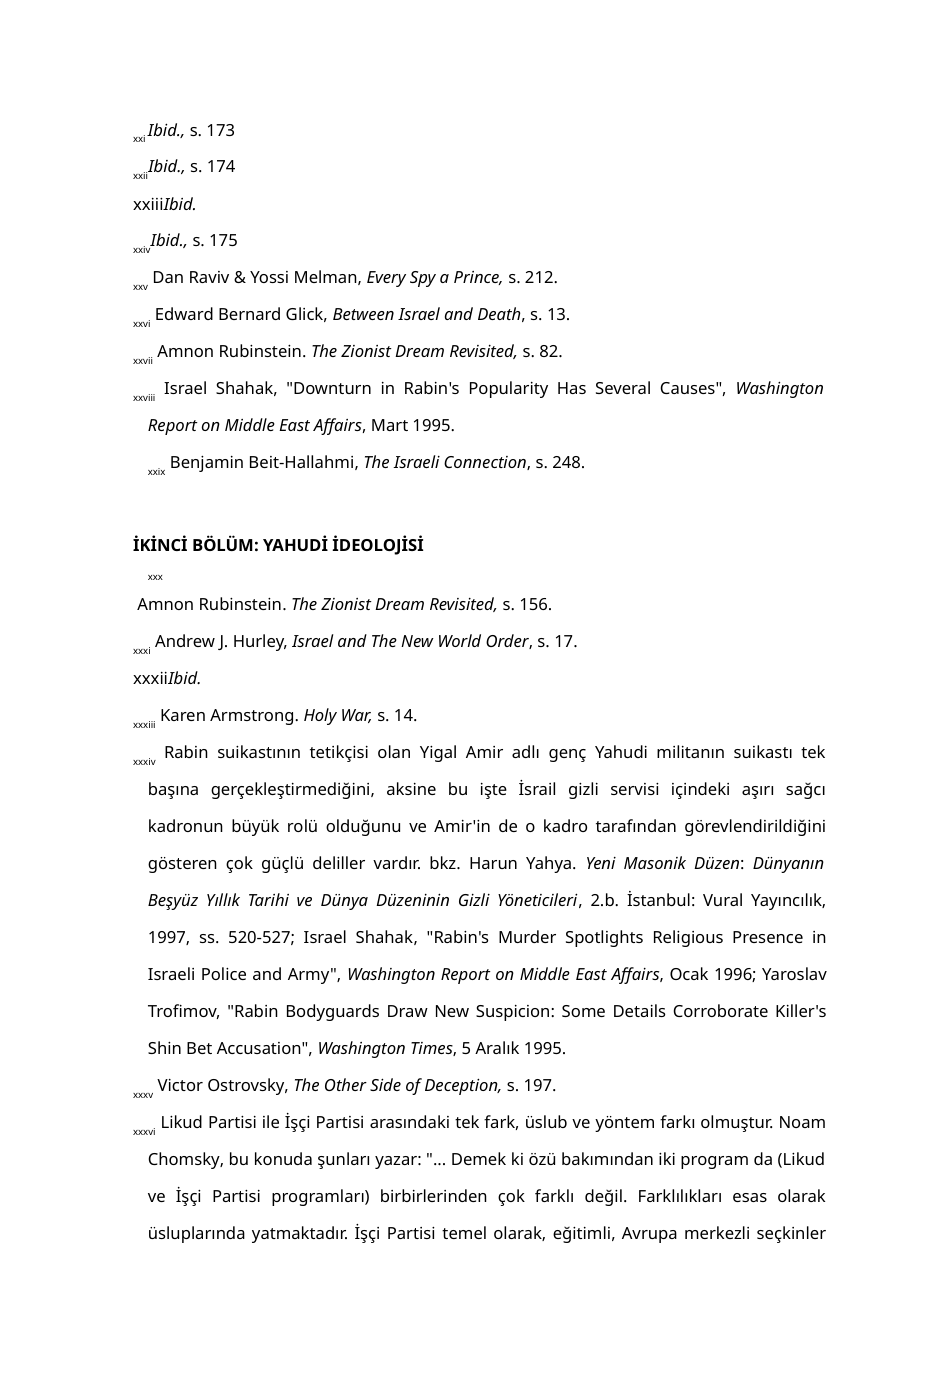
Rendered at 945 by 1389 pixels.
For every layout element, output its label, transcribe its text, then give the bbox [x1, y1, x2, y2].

text Edward Bernard Glick, Between Israel and Death, s. 13. [133, 303, 827, 340]
text Likud Partisi ile İşçi Partisi arasındaki tek fark, üslub ve yöntem farkı olmuştur. Noam Chomsky, bu konuda şunları yazar: "... Demek ki özü bakımından iki program da (Likud ve İşçi Partisi programları) birbirlerinden çok farklı değil. Farklılıkları esas olarak üsluplarında yatmaktadır. İşçi Partisi temel olarak, eğitimli, Avrupa merkezli seçkinler [133, 1111, 827, 1259]
text Ibid., s. 175 [133, 229, 827, 266]
text Ibid., s. 173 [133, 118, 827, 155]
text Dan Raviv & Yossi Melman, Every Spy a Prince, s. 212. [133, 266, 827, 303]
text İKİNCİ BÖLÜM: YAHUDİ İDEOLOJİSİ [133, 533, 827, 570]
text Rabin suikastının tetikçisi olan Yigal Amir adlı genç Yahudi militanın suikastı tek başına gerçekleştirmediğini, aksine bu işte İsrail gizli servisi içindeki aşırı sağcı kadronun büyük ro­lü olduğunu ve Amir'in de o kadro tarafından görevlendirildiğini gösteren çok güçlü deliller vardır. bkz. Harun Yahya. Yeni Masonik Düzen: Dünyanın Beşyüz Yıllık Tarihi ve Dünya Düzeninin Gizli Yöneticileri, 2.b. İstanbul: Vural Yayıncılık, 1997, ss. 520-527; Israel Shahak, "Rabin's Murder Spotlights Religious Presence in Israeli Police and Army", Washington Report on Middle East Affairs, Ocak 1996; Yaroslav Trofimov, "Rabin Body­guards Draw New Suspicion: Some Details Corroborate Killer's Shin Bet Accusation", Washington Times, 5 Aralık 1995. [133, 741, 827, 1074]
text Ibid., s. 174 [133, 155, 827, 192]
text Ibid. [133, 192, 827, 229]
text Karen Armstrong. Holy War, s. 14. [133, 704, 827, 741]
text Benjamin Beit-Hallahmi, The Israeli Connection, s. 248. [148, 451, 827, 488]
text Victor Ostrovsky, The Other Side of Deception, s. 197. [133, 1074, 827, 1111]
text Amnon Rubinstein. The Zionist Dream Revisited, s. 82. [133, 340, 827, 377]
text Ibid. [133, 667, 827, 704]
text Israel Shahak, "Downturn in Rabin's Popularity Has Several Causes", Washington Report on Middle East Affairs, Mart 1995. [133, 377, 827, 451]
text Andrew J. Hurley, Israel and The New World Order, s. 17. [133, 630, 827, 667]
text Amnon Rubinstein. The Zionist Dream Revisited, s. 156. [133, 593, 827, 630]
